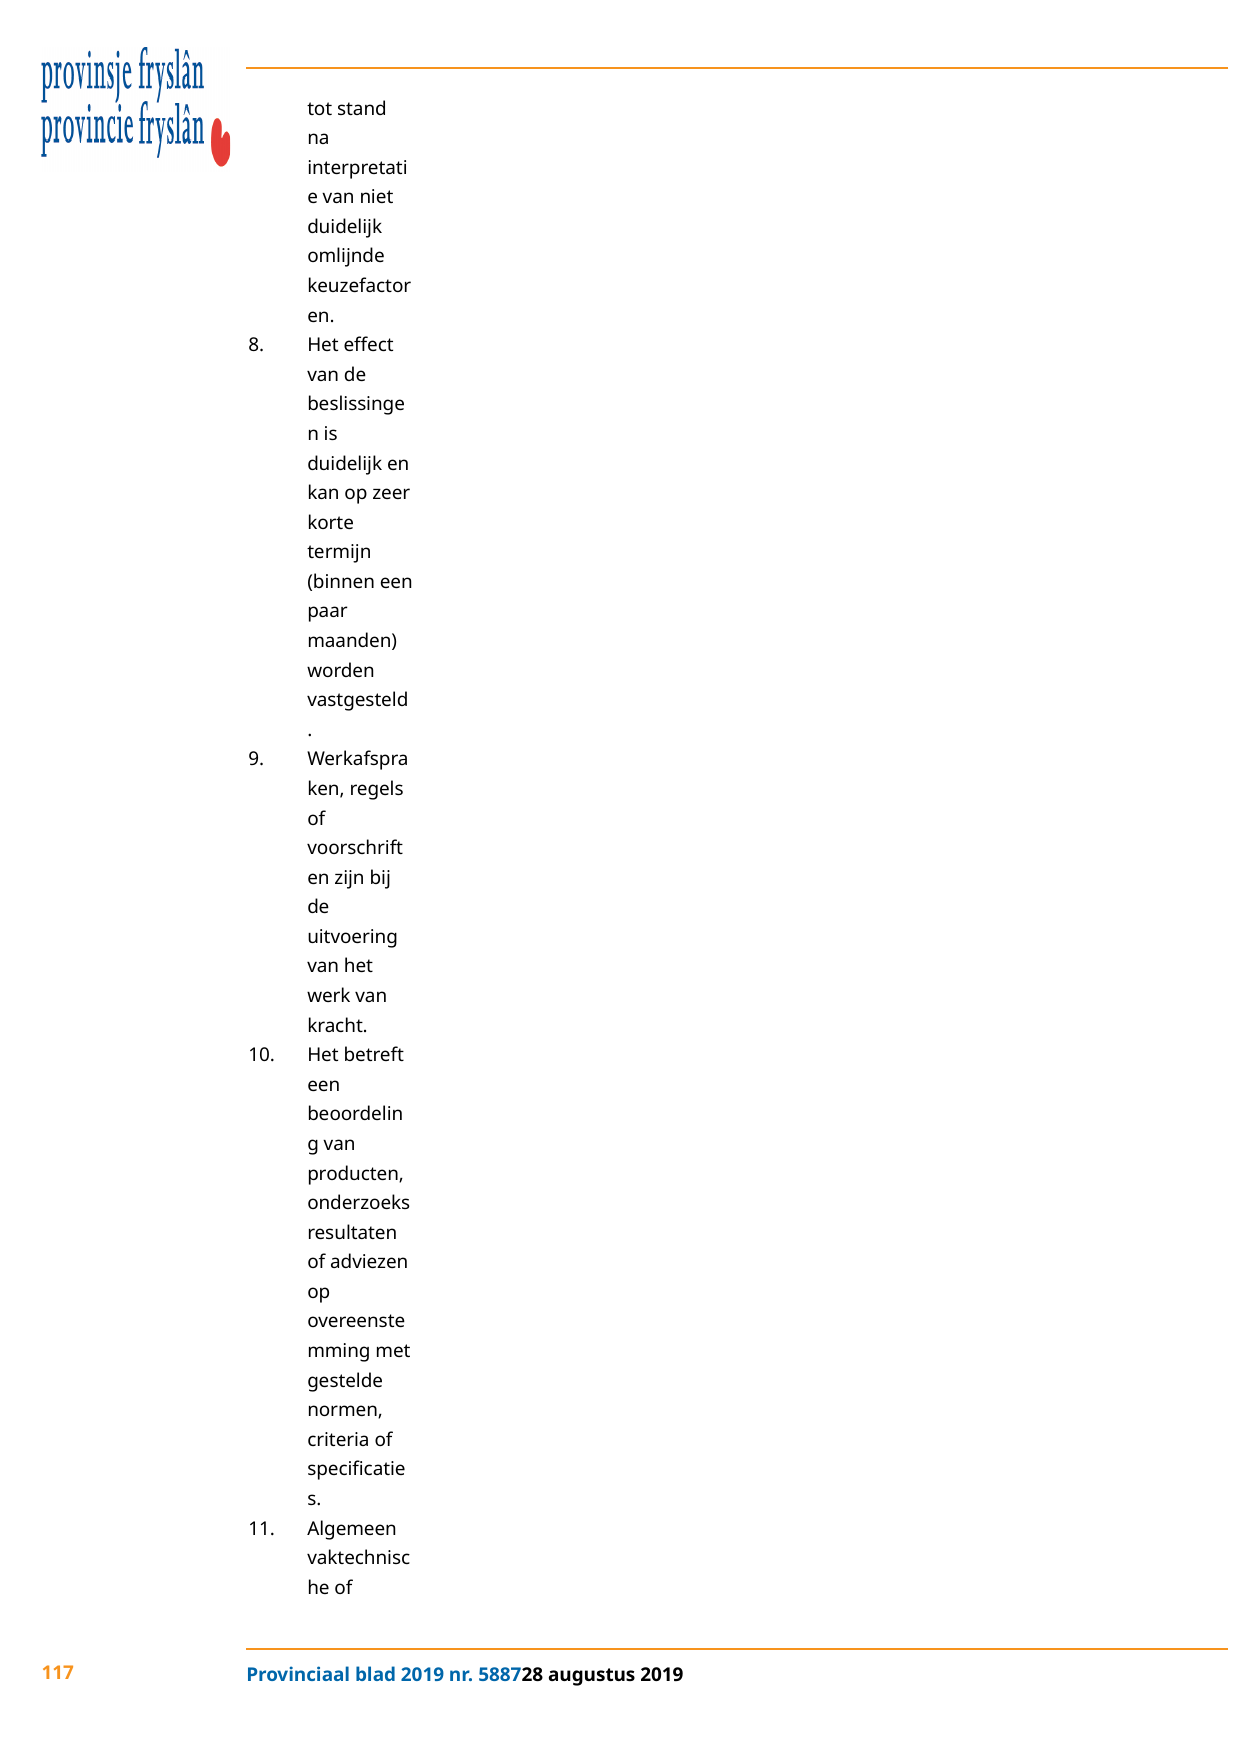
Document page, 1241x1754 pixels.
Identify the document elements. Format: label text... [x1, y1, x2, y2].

table_cell [413, 95, 518, 1600]
table_cell tot stand na interpretatie van niet duidelijk omlijnde keuzefactoren. Het effect van de beslissingen is duidelijk en kan op zeer korte termijn (binnen een paar maanden) worden vastgesteld. Werkafspraken, regels of voorschriften zijn bij de uitvoering van het werk van kracht. Het betreft een beoordeling van producten, onderzoeksresultaten of adviezen op overeenstemming met gestelde normen, criteria of specificaties. Algemeen vaktechnische of [248, 95, 413, 1600]
table_cell [835, 95, 941, 1600]
table_cell [519, 95, 624, 1600]
table_cell [1046, 95, 1152, 1600]
table_cell [941, 95, 1046, 1600]
table_cell [730, 95, 835, 1600]
table_cell [624, 95, 729, 1600]
picture [41, 47, 231, 172]
